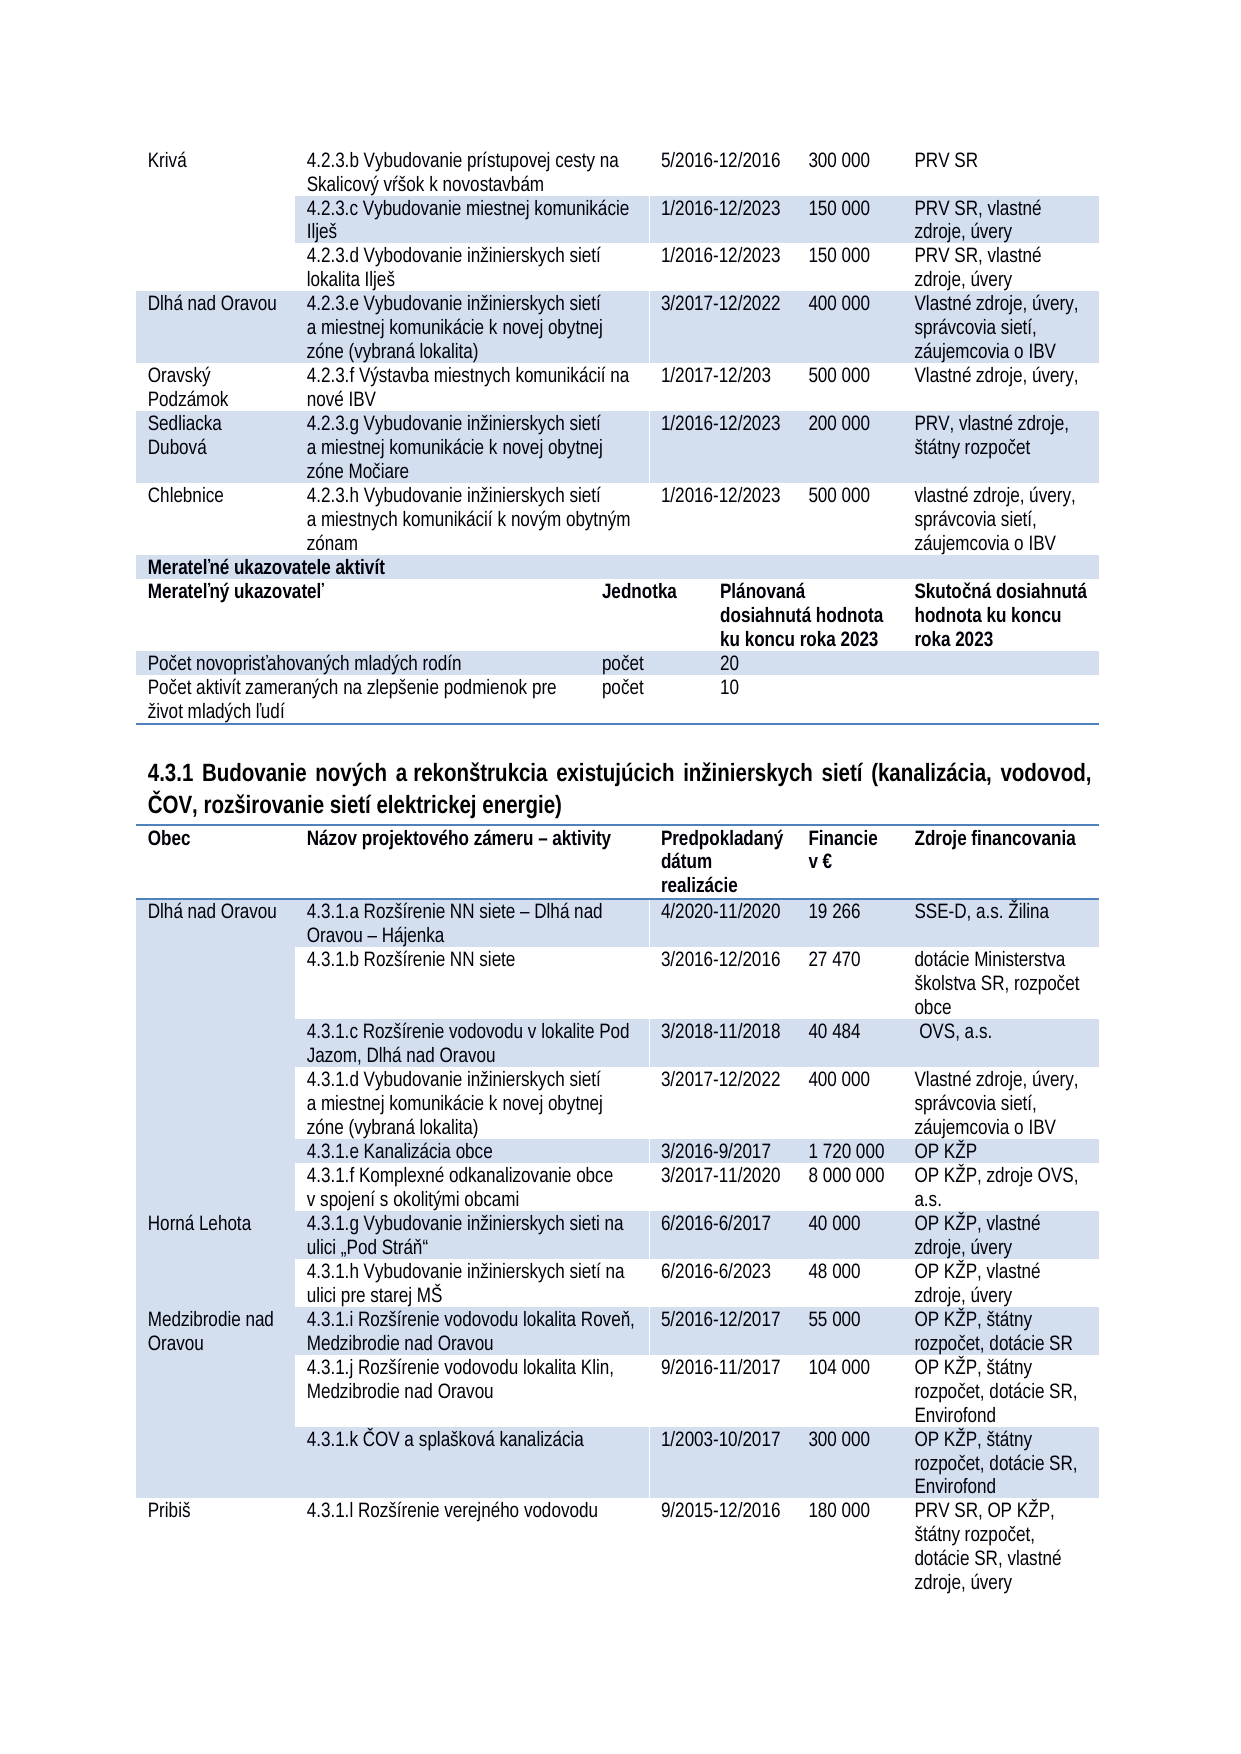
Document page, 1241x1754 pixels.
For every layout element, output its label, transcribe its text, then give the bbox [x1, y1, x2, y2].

table_cell 3/2018-11/2018 [650, 1019, 797, 1067]
table_cell Dlhá nad Oravou [136, 291, 295, 363]
table_cell počet [591, 651, 709, 675]
table_cell 3/2016-9/2017 [650, 1139, 797, 1163]
table_header Financie v € [797, 826, 903, 897]
table_cell 40 484 [797, 1019, 903, 1067]
table_cell 4.3.1.d Vybudovanie inžinierskych sietí a miestnej komunikácie k novej obytnej zóne (vybraná lokalita) [295, 1067, 649, 1139]
table_cell Počet aktivít zameraných na zlepšenie podmienok pre život mladých ľudí [136, 675, 591, 723]
table_cell Počet novoprisťahovaných mladých rodín [136, 651, 591, 675]
table_cell 1 720 000 [797, 1139, 903, 1163]
table_cell 4.3.1.g Vybudovanie inžinierskych sieti na ulici „Pod Stráň“ [295, 1211, 649, 1259]
table_cell 4.3.1.l Rozšírenie verejného vodovodu [295, 1499, 649, 1594]
table_cell OP KŽP, štátny rozpočet, dotácie SR [903, 1307, 1099, 1355]
table_cell Vlastné zdroje, úvery, správcovia sietí, záujemcovia o IBV [903, 1067, 1099, 1139]
table_cell OP KŽP, vlastné zdroje, úvery [903, 1259, 1099, 1307]
table_cell 4.2.3.b Vybudovanie prístupovej cesty na Skalicový vŕšok k novostavbám [295, 148, 649, 196]
table_cell 10 [709, 675, 903, 723]
table_cell 150 000 [797, 244, 903, 291]
table_cell 500 000 [797, 483, 903, 555]
table_cell 4.3.1.f Komplexné odkanalizovanie obce v spojení s okolitými obcami [295, 1163, 649, 1211]
table_cell Medzibrodie nad Oravou [136, 1307, 295, 1498]
table_cell Sedliacka Dubová [136, 411, 295, 483]
table_cell 4.3.1.e Kanalizácia obce [295, 1139, 649, 1163]
table_cell 1/2016-12/2023 [650, 244, 797, 291]
table_cell 9/2016-11/2017 [650, 1355, 797, 1427]
table_cell 1/2016-12/2023 [650, 483, 797, 555]
table_cell Jednotka [591, 579, 709, 651]
table_cell 27 470 [797, 948, 903, 1019]
table_cell 5/2016-12/2016 [650, 148, 797, 196]
table_cell 3/2016-12/2016 [650, 948, 797, 1019]
table_cell Skutočná dosiahnutá hodnota ku koncu roka 2023 [903, 579, 1099, 651]
table_cell [903, 675, 1099, 723]
table_cell 400 000 [797, 291, 903, 363]
table_cell PRV, vlastné zdroje, štátny rozpočet [903, 411, 1099, 483]
table_cell Plánovaná dosiahnutá hodnota ku koncu roka 2023 [709, 579, 903, 651]
table_cell 1/2016-12/2023 [650, 411, 797, 483]
table_cell Vlastné zdroje, úvery, [903, 363, 1099, 411]
table_cell 3/2017-12/2022 [650, 291, 797, 363]
table_cell 48 000 [797, 1259, 903, 1307]
table_cell vlastné zdroje, úvery, správcovia sietí, záujemcovia o IBV [903, 483, 1099, 555]
table_cell Merateľné ukazovatele aktivít [136, 555, 1099, 579]
table_header Predpokladaný dátum realizácie [650, 826, 797, 897]
table_cell 3/2017-12/2022 [650, 1067, 797, 1139]
table_cell 4.2.3.e Vybudovanie inžinierskych sietí a miestnej komunikácie k novej obytnej zóne (vybraná lokalita) [295, 291, 649, 363]
table_cell 4.3.1.b Rozšírenie NN siete [295, 948, 649, 1019]
table_cell 4.3.1.i Rozšírenie vodovodu lokalita Roveň, Medzibrodie nad Oravou [295, 1307, 649, 1355]
table_cell 4.3.1.a Rozšírenie NN siete – Dlhá nad Oravou – Hájenka [295, 900, 649, 947]
table_cell 9/2015-12/2016 [650, 1499, 797, 1594]
table_cell 4.3.1.c Rozšírenie vodovodu v lokalite Pod Jazom, Dlhá nad Oravou [295, 1019, 649, 1067]
table_cell Dlhá nad Oravou [136, 900, 295, 1211]
table_header Názov projektového zámeru – aktivity [295, 826, 649, 897]
table_cell [903, 651, 1099, 675]
table_cell Oravský Podzámok [136, 363, 295, 411]
table_cell 500 000 [797, 363, 903, 411]
table_cell 150 000 [797, 196, 903, 243]
table_cell 4.3.1.j Rozšírenie vodovodu lokalita Klin, Medzibrodie nad Oravou [295, 1355, 649, 1427]
table_cell Merateľný ukazovateľ [136, 579, 591, 651]
table_cell Krivá [136, 148, 295, 291]
table_cell 19 266 [797, 900, 903, 947]
table_cell 4.3.1.k ČOV a splašková kanalizácia [295, 1427, 649, 1498]
table_cell 300 000 [797, 1427, 903, 1498]
table_cell dotácie Ministerstva školstva SR, rozpočet obce [903, 948, 1099, 1019]
table_cell 104 000 [797, 1355, 903, 1427]
table_cell 55 000 [797, 1307, 903, 1355]
table_cell 4.3.1.h Vybudovanie inžinierskych sietí na ulici pre starej MŠ [295, 1259, 649, 1307]
table_cell PRV SR, vlastné zdroje, úvery [903, 196, 1099, 243]
table_cell Pribiš [136, 1499, 295, 1594]
table_cell Horná Lehota [136, 1211, 295, 1307]
table_cell SSE-D, a.s. Žilina [903, 900, 1099, 947]
table_cell 6/2016-6/2023 [650, 1259, 797, 1307]
table_cell Vlastné zdroje, úvery, správcovia sietí, záujemcovia o IBV [903, 291, 1099, 363]
table_cell OP KŽP, vlastné zdroje, úvery [903, 1211, 1099, 1259]
table_cell PRV SR, vlastné zdroje, úvery [903, 244, 1099, 291]
table_cell 6/2016-6/2017 [650, 1211, 797, 1259]
table_header Zdroje financovania [903, 826, 1099, 897]
table_cell 40 000 [797, 1211, 903, 1259]
table_cell 300 000 [797, 148, 903, 196]
table_cell OP KŽP, štátny rozpočet, dotácie SR, Envirofond [903, 1427, 1099, 1498]
table_cell 180 000 [797, 1499, 903, 1594]
text 4.3.1 Budovanie nových a rekonštrukcia existujúcich inžinierskych sietí (kanalizácia, vodovod, ČOV, rozširovanie sietí elektrickej energie) [148, 758, 1093, 819]
table_cell 4.2.3.c Vybudovanie miestnej komunikácie Ilješ [295, 196, 649, 243]
table_cell 4.2.3.g Vybudovanie inžinierskych sietí a miestnej komunikácie k novej obytnej zóne Močiare [295, 411, 649, 483]
table_cell 200 000 [797, 411, 903, 483]
table_cell PRV SR, OP KŽP, štátny rozpočet, dotácie SR, vlastné zdroje, úvery [903, 1499, 1099, 1594]
table_cell OP KŽP, štátny rozpočet, dotácie SR, Envirofond [903, 1355, 1099, 1427]
table_header Obec [136, 826, 295, 897]
table_cell 4.2.3.d Vybodovanie inžinierskych sietí lokalita Ilješ [295, 244, 649, 291]
table_cell 4/2020-11/2020 [650, 900, 797, 947]
table_cell OVS, a.s. [903, 1019, 1099, 1067]
table_cell 5/2016-12/2017 [650, 1307, 797, 1355]
table_cell počet [591, 675, 709, 723]
table_cell 20 [709, 651, 903, 675]
table_cell OP KŽP [903, 1139, 1099, 1163]
table_cell 1/2017-12/203 [650, 363, 797, 411]
table_cell Chlebnice [136, 483, 295, 555]
table_cell 3/2017-11/2020 [650, 1163, 797, 1211]
table_cell PRV SR [903, 148, 1099, 196]
table_cell 400 000 [797, 1067, 903, 1139]
table_cell 1/2003-10/2017 [650, 1427, 797, 1498]
table_cell OP KŽP, zdroje OVS, a.s. [903, 1163, 1099, 1211]
table_cell 4.2.3.f Výstavba miestnych komunikácií na nové IBV [295, 363, 649, 411]
table_cell 8 000 000 [797, 1163, 903, 1211]
table_cell 1/2016-12/2023 [650, 196, 797, 243]
table_cell 4.2.3.h Vybudovanie inžinierskych sietí a miestnych komunikácií k novým obytným zónam [295, 483, 649, 555]
